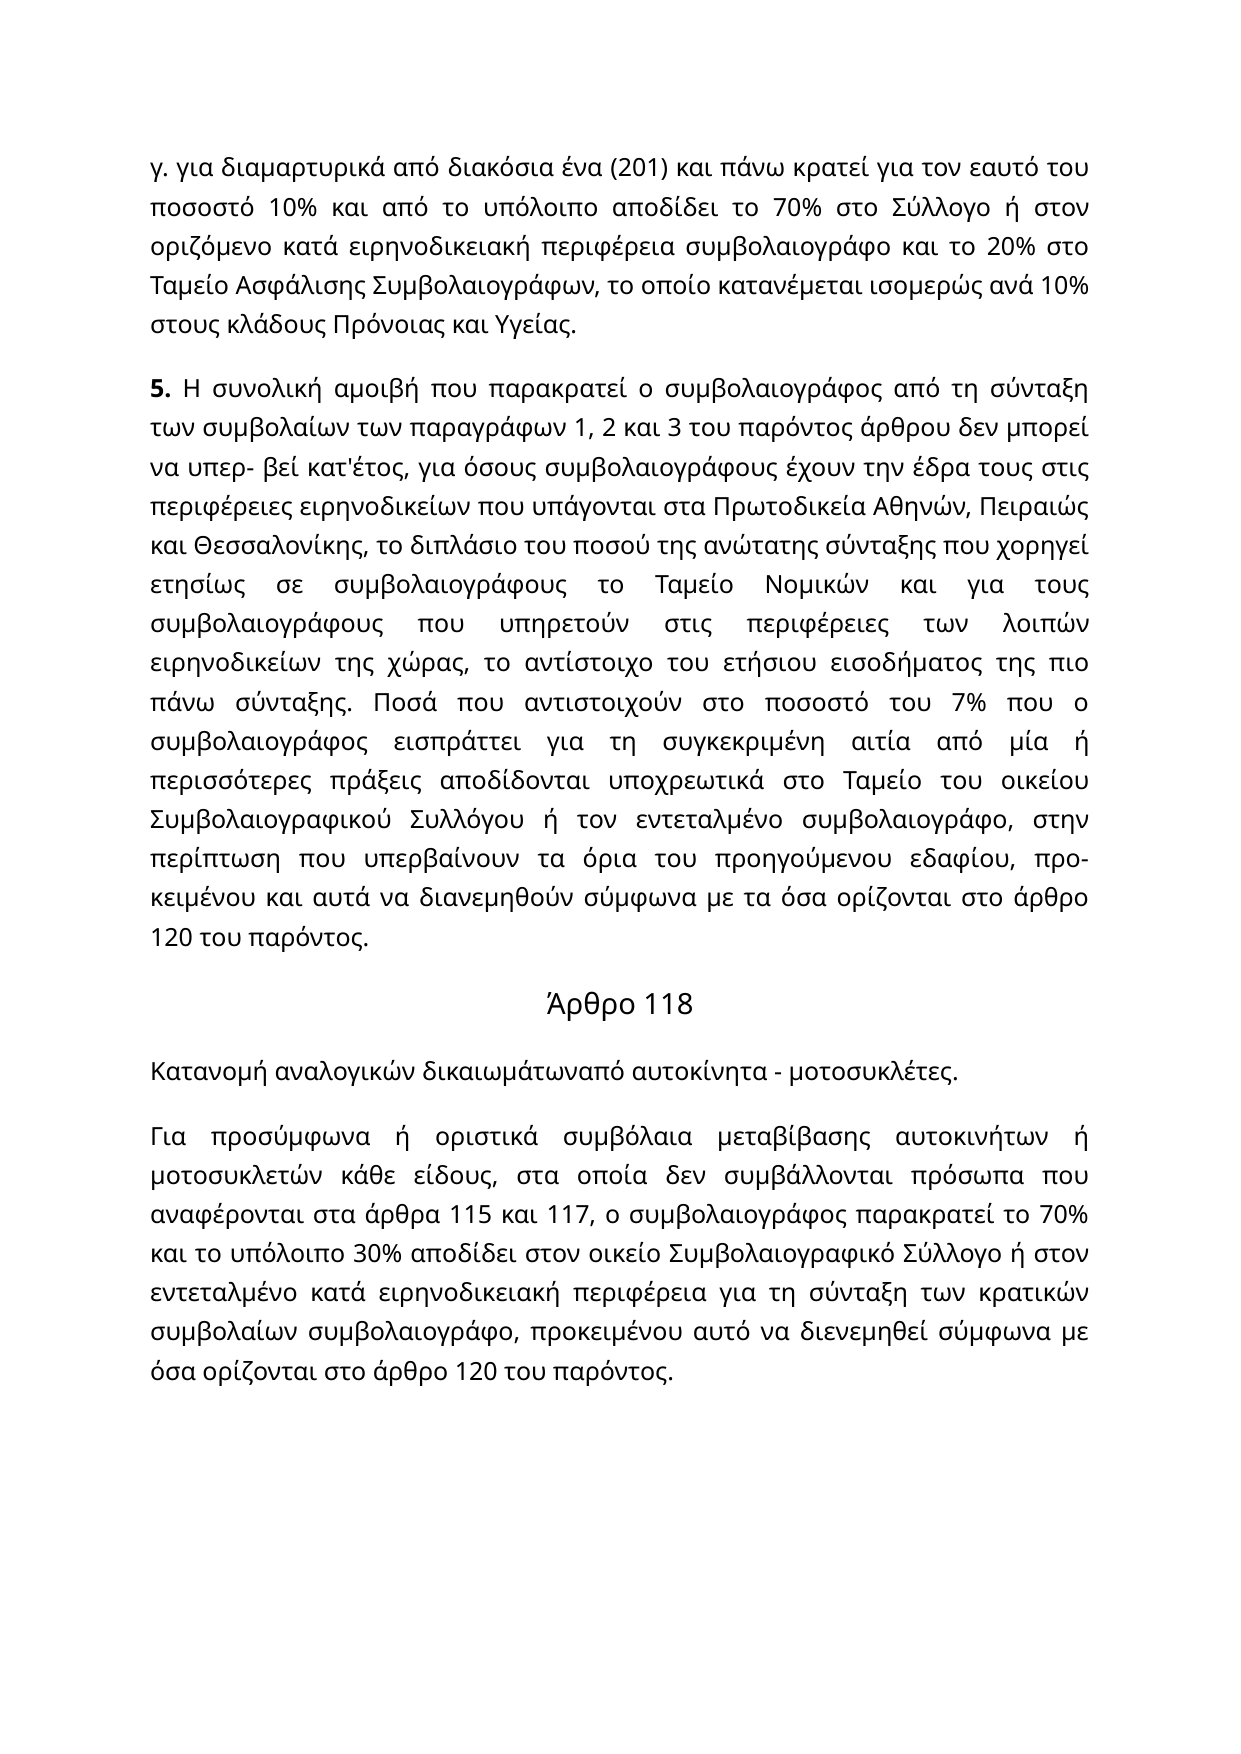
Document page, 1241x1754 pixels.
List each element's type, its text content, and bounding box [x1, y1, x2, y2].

text Κατανομή αναλογικών δικαιωμάτωναπό αυτοκίνητα - μοτοσυκλέτες. [150, 1054, 1090, 1088]
subtitle Άρθρο 118 [150, 983, 1090, 1023]
text γ. για διαμαρτυρικά από διακόσια ένα (201) και πάνω κρατεί για τον εαυτό του ποσοστό 10% και από το υπόλοιπο αποδίδει το 70% στο Σύλλογο ή στον οριζόμενο κατά ειρηνοδικειακή περιφέρεια συμβολαιογράφο και το 20% στο Ταμείο Ασφάλισης Συμβολαιογράφων, το οποίο κατανέμεται ισομερώς ανά 10% στους κλάδους Πρόνοιας και Υγείας. [150, 150, 1090, 341]
text 5. Η συνολική αμοιβή που παρακρατεί ο συμβολαιογράφος από τη σύνταξη των συμβολαίων των παραγράφων 1, 2 και 3 του παρόντος άρθρου δεν μπορεί να υπερ- βεί κατ'έτος, για όσους συμβολαιογράφους έχουν την έδρα τους στις περιφέρειες ειρηνοδικείων που υπάγονται στα Πρωτοδικεία Αθηνών, Πειραιώς και Θεσσαλονίκης, το διπλάσιο του ποσού της ανώτατης σύνταξης που χορηγεί ετησίως σε συμβολαιογράφους το Ταμείο Νομικών και για τους συμβολαιογράφους που υπηρετούν στις περιφέρειες των λοιπών ειρηνοδικείων της χώρας, το αντίστοιχο του ετήσιου εισοδήματος της πιο πάνω σύνταξης. Ποσά που αντιστοιχούν στο ποσοστό του 7% που ο συμβολαιογράφος εισπράττει για τη συγκεκριμένη αιτία από μία ή περισσότερες πράξεις αποδίδονται υποχρεωτικά στο Ταμείο του οικείου Συμβολαιογραφικού Συλλόγου ή τον εντεταλμένο συμβολαιογράφο, στην περίπτωση που υπερβαίνουν τα όρια του προηγούμενου εδαφίου, προ- κειμένου και αυτά να διανεμηθούν σύμφωνα με τα όσα ορίζονται στο άρθρο 120 του παρόντος. [150, 371, 1090, 953]
text Για προσύμφωνα ή οριστικά συμβόλαια μεταβίβασης αυτοκινήτων ή μοτοσυκλετών κάθε είδους, στα οποία δεν συμβάλλονται πρόσωπα που αναφέρονται στα άρθρα 115 και 117, ο συμβολαιογράφος παρακρατεί το 70% και το υπόλοιπο 30% αποδίδει στον οικείο Συμβολαιογραφικό Σύλλογο ή στον εντεταλμένο κατά ειρηνοδικειακή περιφέρεια για τη σύνταξη των κρατικών συμβολαίων συμβολαιογράφο, προκειμένου αυτό να διενεμηθεί σύμφωνα με όσα ορίζονται στο άρθρο 120 του παρόντος. [150, 1118, 1090, 1387]
